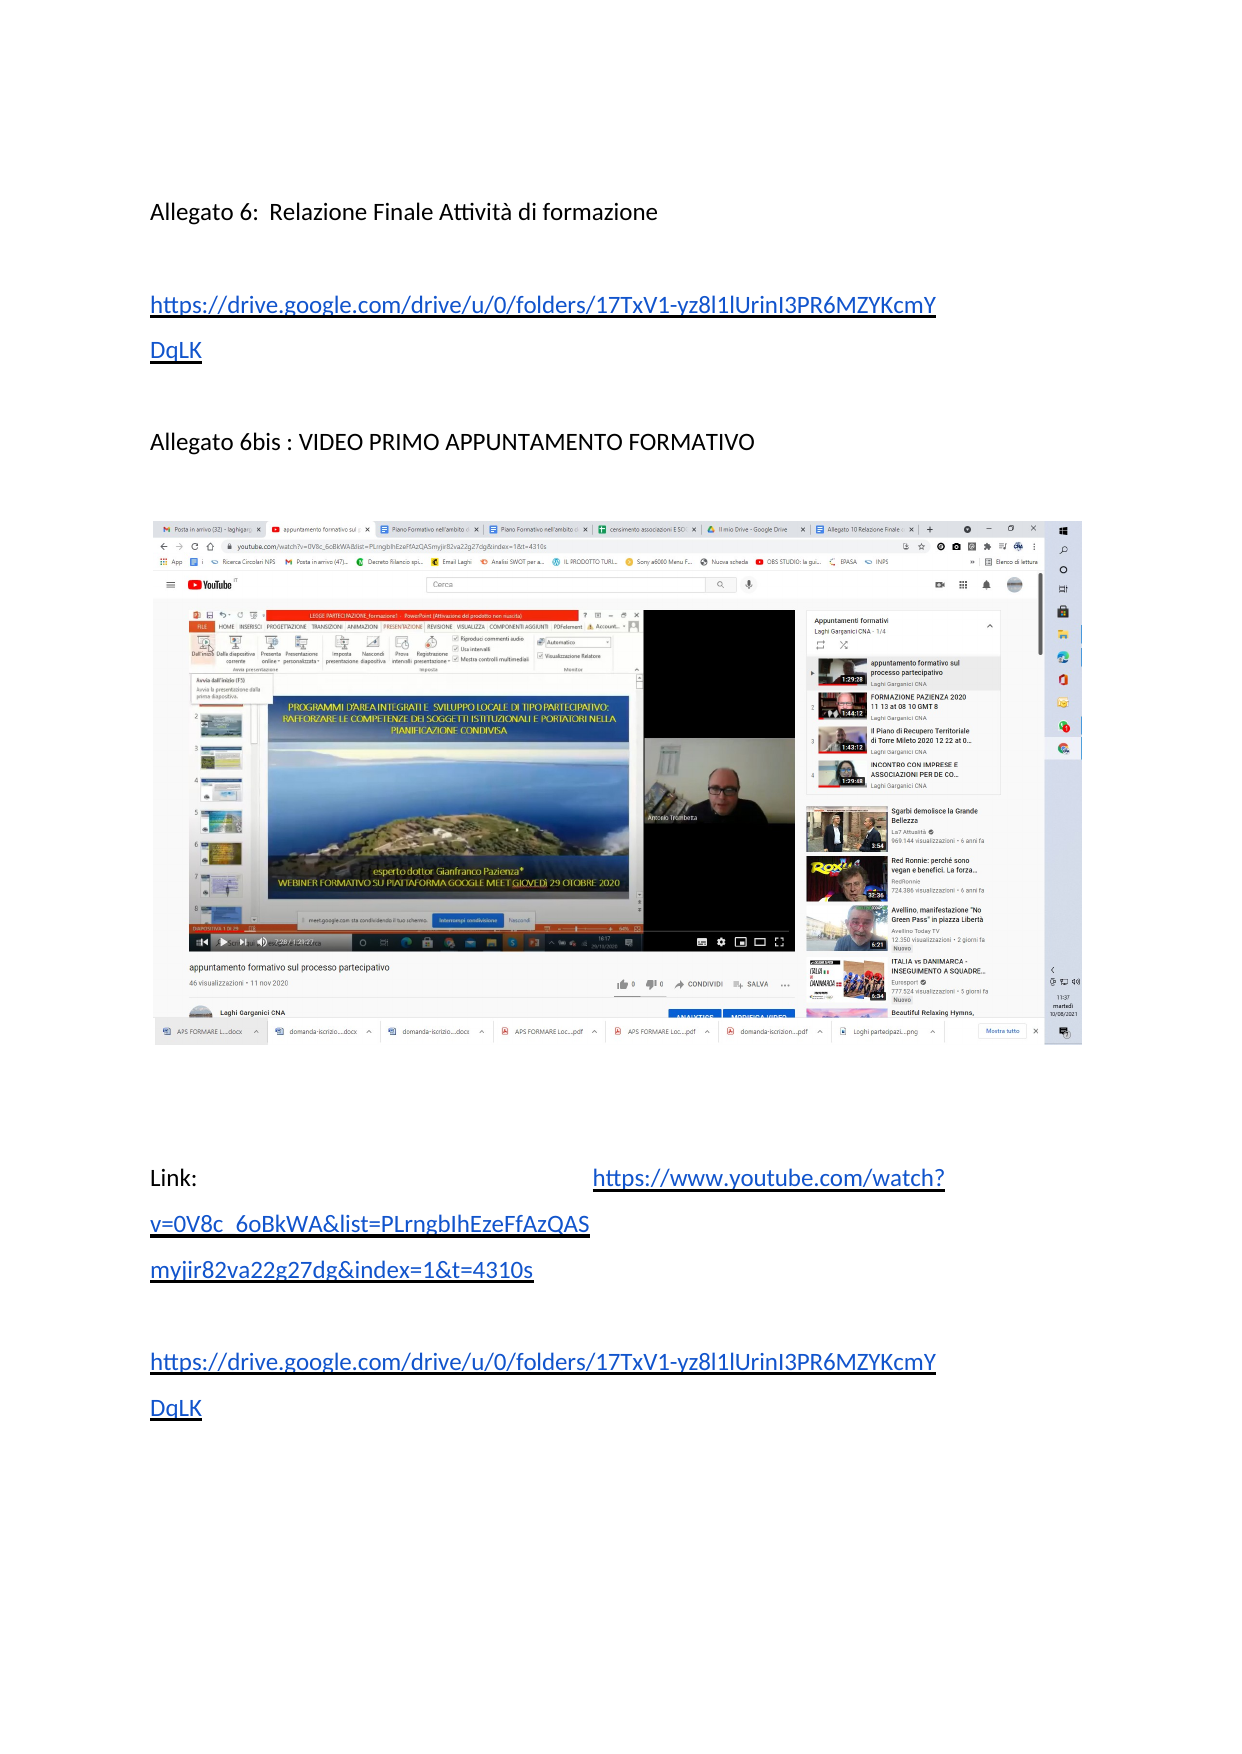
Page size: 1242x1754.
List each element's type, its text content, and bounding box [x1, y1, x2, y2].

text Allegato 6bis : VIDEO PRIMO APPUNTAMENTO FORMATIVO [150, 427, 1242, 457]
text https://drive.google.com/drive/u/0/folders/17TxV1-yz8l1lUrinI3PR6MZYKcmY DqLK [150, 1346, 963, 1422]
text Link: https://www.youtube.com/watch?v=0V8c_6oBkWA&list=PLrngbIhEzeFfAzQAS myjir82va22g27dg&index=1&t=4310s [150, 1162, 945, 1284]
text Allegato 6: Relazione Finale Attività di formazione [150, 197, 1242, 227]
picture [153, 521, 1082, 1045]
text https://drive.google.com/drive/u/0/folders/17TxV1-yz8l1lUrinI3PR6MZYKcmY DqLK [150, 289, 963, 365]
